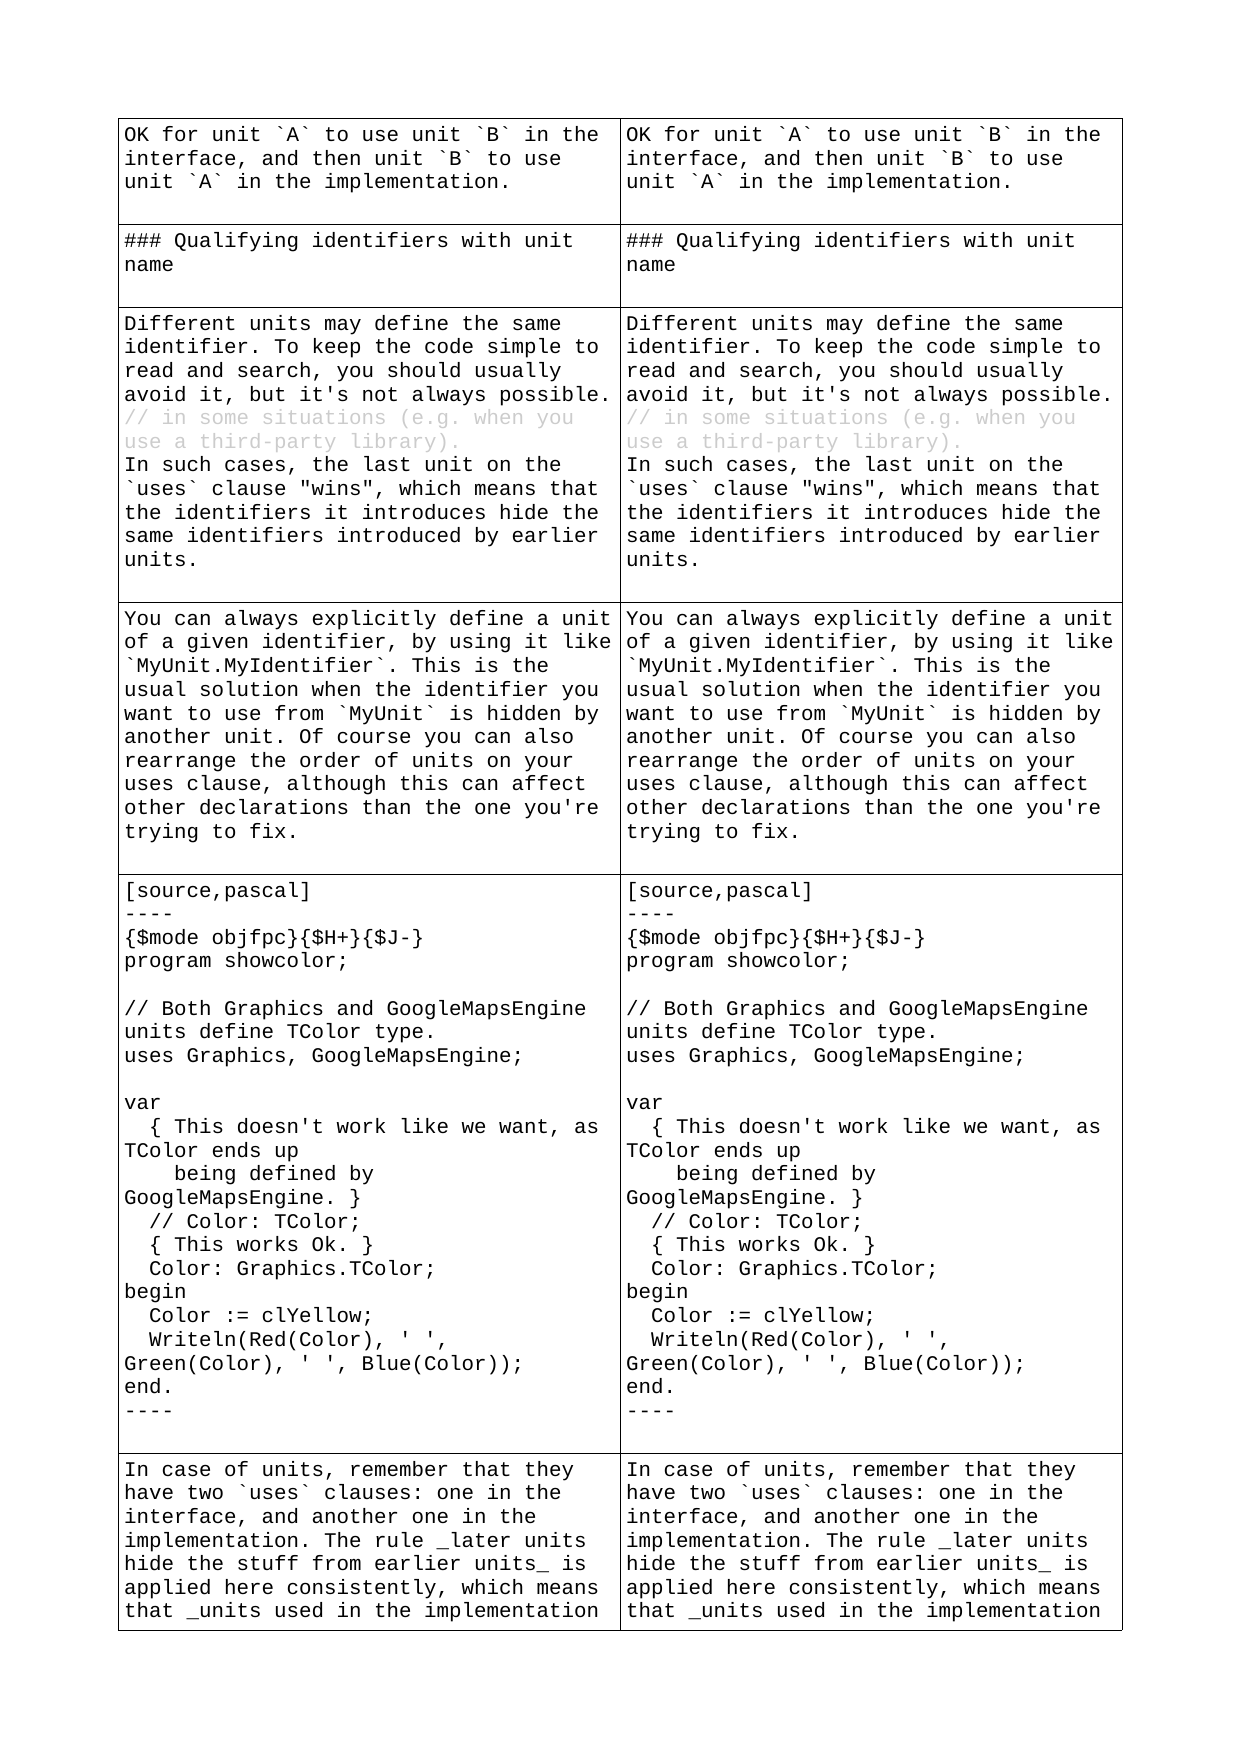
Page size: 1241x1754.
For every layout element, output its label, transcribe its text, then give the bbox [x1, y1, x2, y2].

table_cell OK for unit `A` to use unit `B` in the interface, and then unit `B` to use unit `A` in the implementation. [119, 119, 620, 224]
table_cell ### Qualifying identifiers with unit name [119, 225, 620, 307]
table_cell Different units may define the same identifier. To keep the code simple to read and search, you should usually avoid it, but it's not always possible. // in some situations (e.g. when you use a third-party library). In such cases, the last unit on the `uses` clause "wins", which means that the identifiers it introduces hide the same identifiers introduced by earlier units. [621, 308, 1122, 602]
table_cell You can always explicitly define a unit of a given identifier, by using it like `MyUnit.MyIdentifier`. This is the usual solution when the identifier you want to use from `MyUnit` is hidden by another unit. Of course you can also rearrange the order of units on your uses clause, although this can affect other declarations than the one you're trying to fix. [119, 603, 620, 874]
table_cell OK for unit `A` to use unit `B` in the interface, and then unit `B` to use unit `A` in the implementation. [621, 119, 1122, 224]
table_cell [source,pascal] ---- {$mode objfpc}{$H+}{$J-} program showcolor; // Both Graphics and GoogleMapsEngine units define TColor type. uses Graphics, GoogleMapsEngine; var { This doesn't work like we want, as TColor ends up being defined by GoogleMapsEngine. } // Color: TColor; { This works Ok. } Color: Graphics.TColor; begin Color := clYellow; Writeln(Red(Color), ' ', Green(Color), ' ', Blue(Color)); end. ---- [119, 875, 620, 1453]
table_cell You can always explicitly define a unit of a given identifier, by using it like `MyUnit.MyIdentifier`. This is the usual solution when the identifier you want to use from `MyUnit` is hidden by another unit. Of course you can also rearrange the order of units on your uses clause, although this can affect other declarations than the one you're trying to fix. [621, 603, 1122, 874]
table_cell [source,pascal] ---- {$mode objfpc}{$H+}{$J-} program showcolor; // Both Graphics and GoogleMapsEngine units define TColor type. uses Graphics, GoogleMapsEngine; var { This doesn't work like we want, as TColor ends up being defined by GoogleMapsEngine. } // Color: TColor; { This works Ok. } Color: Graphics.TColor; begin Color := clYellow; Writeln(Red(Color), ' ', Green(Color), ' ', Blue(Color)); end. ---- [621, 875, 1122, 1453]
table_cell Different units may define the same identifier. To keep the code simple to read and search, you should usually avoid it, but it's not always possible. // in some situations (e.g. when you use a third-party library). In such cases, the last unit on the `uses` clause "wins", which means that the identifiers it introduces hide the same identifiers introduced by earlier units. [119, 308, 620, 602]
table_cell ### Qualifying identifiers with unit name [621, 225, 1122, 307]
table_cell In case of units, remember that they have two `uses` clauses: one in the interface, and another one in the implementation. The rule _later units hide the stuff from earlier units_ is applied here consistently, which means that _units used in the implementation [119, 1454, 620, 1630]
table_cell In case of units, remember that they have two `uses` clauses: one in the interface, and another one in the implementation. The rule _later units hide the stuff from earlier units_ is applied here consistently, which means that _units used in the implementation [621, 1454, 1122, 1630]
